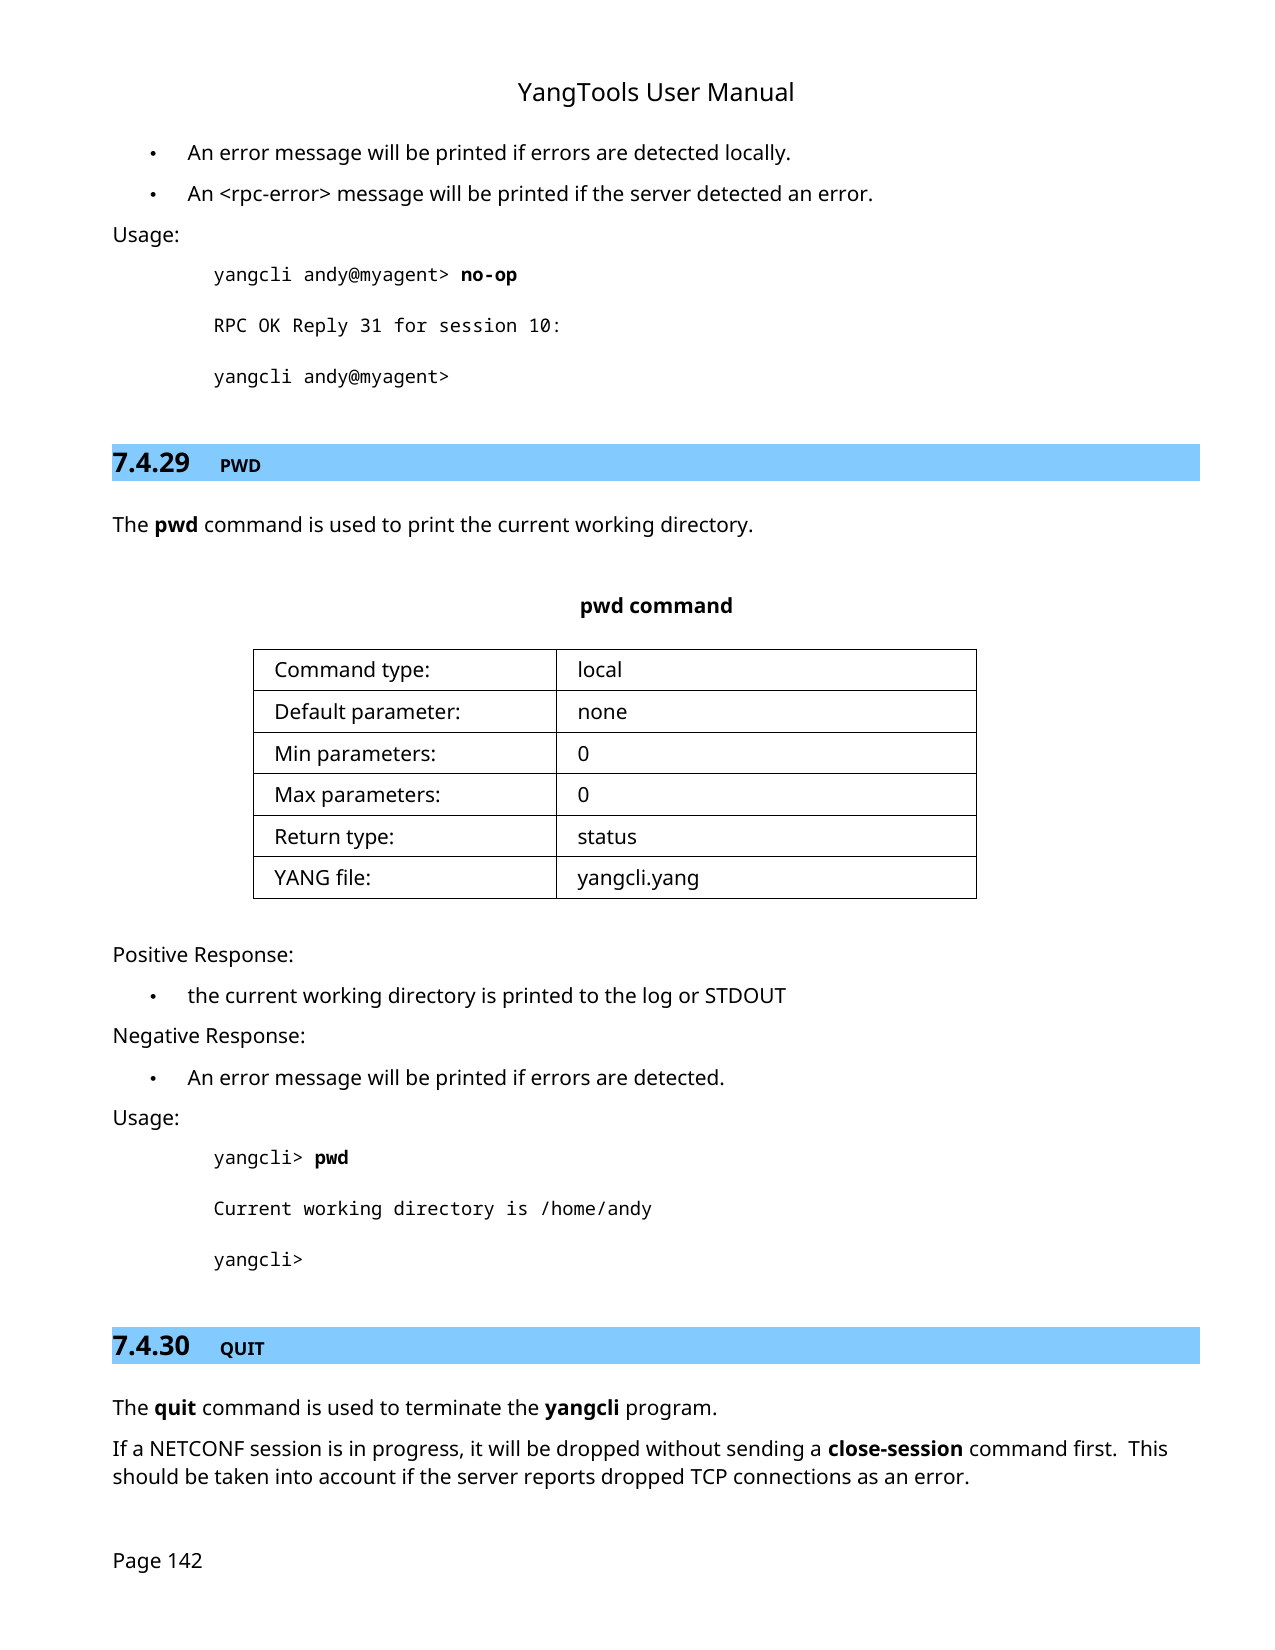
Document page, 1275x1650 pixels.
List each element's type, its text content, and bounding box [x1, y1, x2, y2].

text The pwd command is used to print the current working directory. [112, 510, 1200, 538]
table_cell 0 [557, 774, 976, 815]
list An error message will be printed if errors are detected. [150, 1063, 1200, 1091]
text The quit command is used to terminate the yangcli program. [112, 1393, 1200, 1421]
table_cell yangcli.yang [557, 857, 976, 898]
table_header local [557, 650, 976, 690]
table_cell Return type: [254, 816, 556, 856]
text If a NETCONF session is in progress, it will be dropped without sending a close-session command first. This should be taken into account if the server reports dropped TCP connections as an error. [112, 1434, 1200, 1491]
text Negative Response: [112, 1022, 1200, 1050]
table_cell Min parameters: [254, 733, 556, 773]
list An error message will be printed if errors are detected locally. [150, 138, 1200, 167]
table_cell 0 [557, 733, 976, 773]
table_header Command type: [254, 650, 556, 690]
table_cell YANG file: [254, 857, 556, 898]
table_cell none [557, 691, 976, 732]
text yangcli andy@myagent> no-op RPC OK Reply 31 for session 10: yangcli andy@myagent> [139, 261, 1200, 414]
table_cell Default parameter: [254, 691, 556, 732]
text Positive Response: [112, 940, 1200, 968]
text Usage: [112, 220, 1200, 249]
table_cell Max parameters: [254, 774, 556, 815]
text yangcli> pwd Current working directory is /home/andy yangcli> [139, 1144, 1200, 1298]
text Usage: [112, 1103, 1200, 1132]
table_cell status [557, 816, 976, 856]
subtitle pwd command [127, 592, 1185, 620]
subtitle quit [112, 1327, 1200, 1364]
list An <rpc-error> message will be printed if the server detected an error. [150, 179, 1200, 208]
list the current working directory is printed to the log or STDOUT [150, 981, 1200, 1009]
subtitle pwd [112, 444, 1200, 481]
